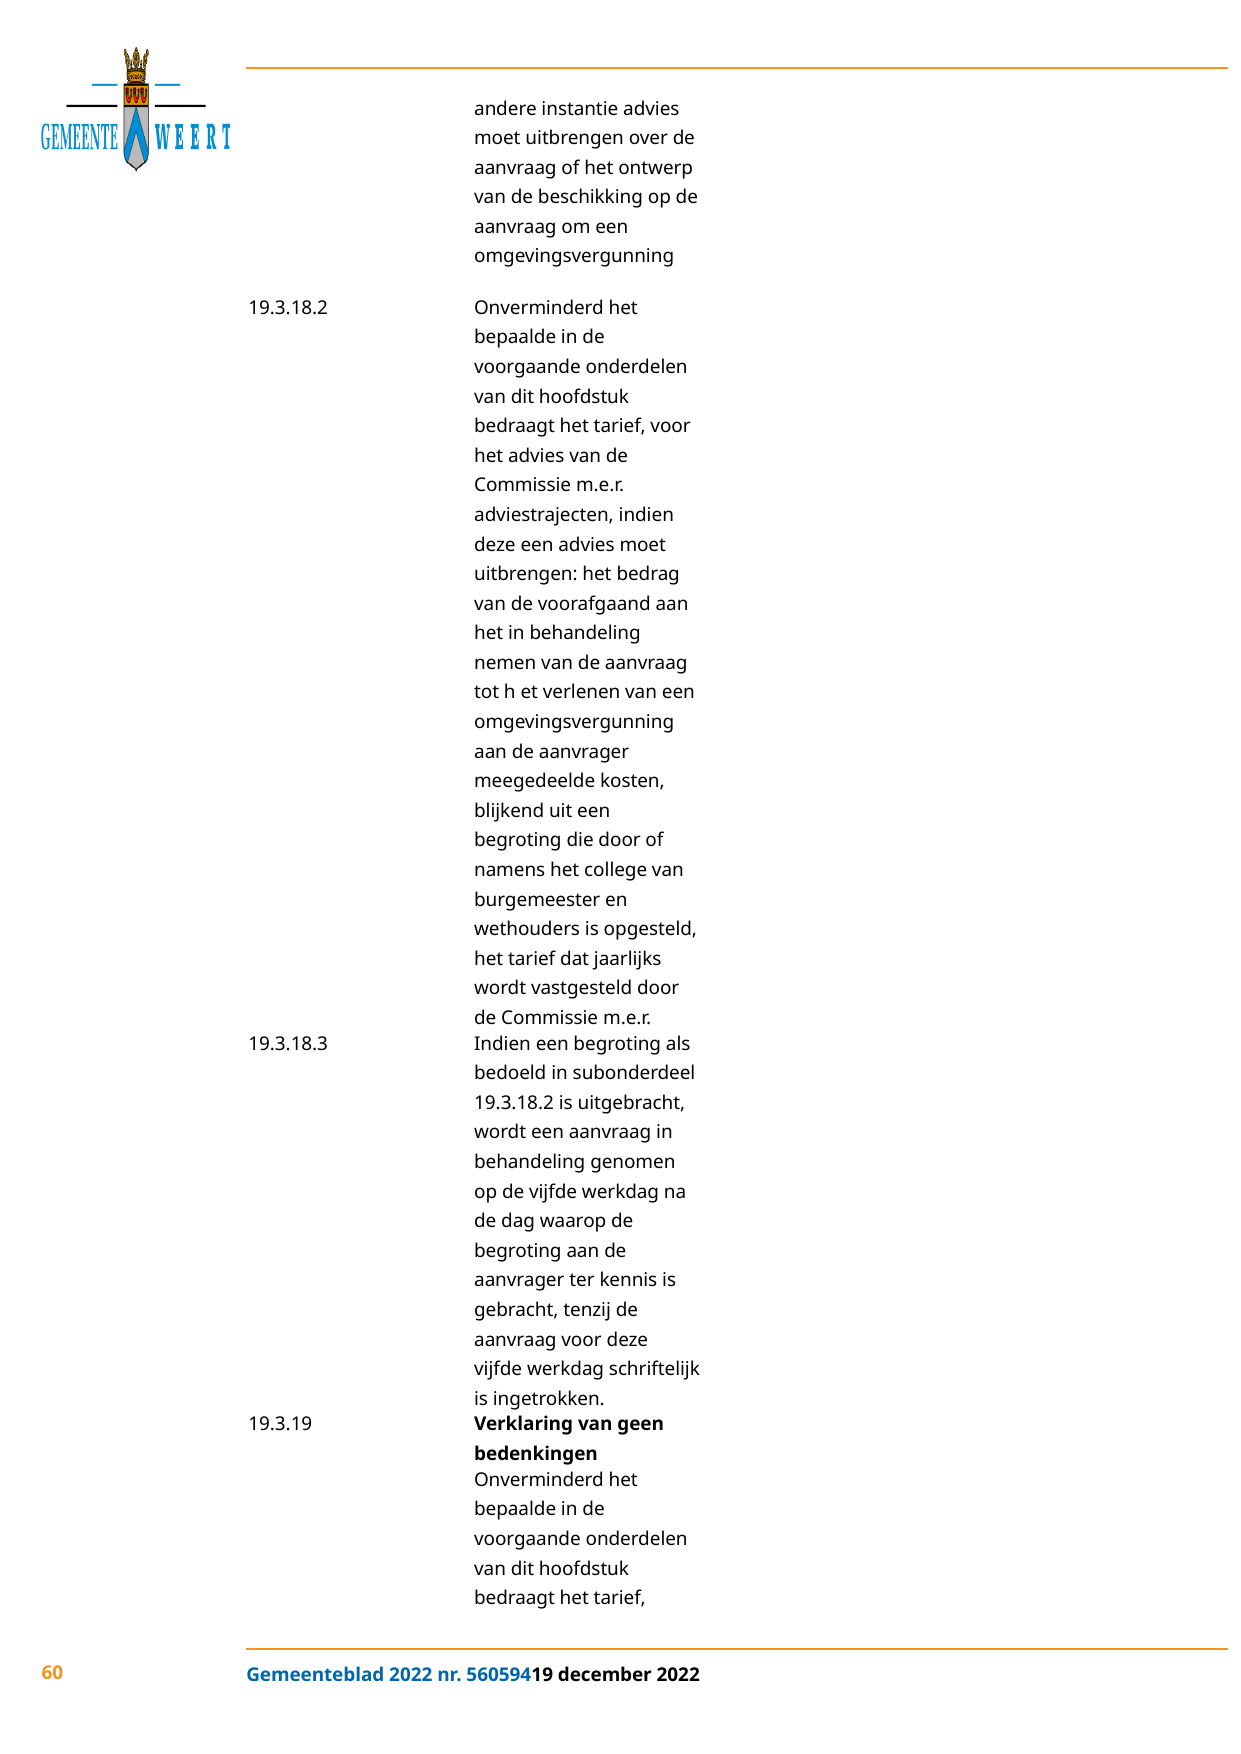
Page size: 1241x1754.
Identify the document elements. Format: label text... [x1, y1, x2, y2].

picture [41, 47, 231, 172]
table_cell [700, 269, 926, 294]
table_cell [700, 95, 926, 268]
table_cell 19.3.19 [248, 1411, 474, 1466]
table_cell Indien een begroting als bedoeld in subonderdeel 19.3.18.2 is uitgebracht, wordt een aanvraag in behandeling genomen op de vijfde werkdag na de dag waarop de begroting aan de aanvrager ter kennis is gebracht, tenzij de aanvraag voor deze vijfde werkdag schriftelijk is ingetrokken. [474, 1030, 700, 1411]
table_cell [700, 294, 926, 1030]
table_cell [926, 1411, 1152, 1466]
table_cell 19.3.18.2 [248, 294, 474, 1030]
table_cell [248, 269, 474, 294]
table_cell [926, 269, 1152, 294]
table_cell [700, 1466, 926, 1610]
table_cell [926, 1030, 1152, 1411]
table_cell [926, 1466, 1152, 1610]
table_cell [700, 1411, 926, 1466]
table_cell Verklaring van geen bedenkingen [474, 1411, 700, 1466]
table_cell [474, 269, 700, 294]
table_cell [926, 294, 1152, 1030]
table_cell Onverminderd het bepaalde in de voorgaande onderdelen van dit hoofdstuk bedraagt het tarief, voor het advies van de Commissie m.e.r. adviestrajecten, indien deze een advies moet uitbrengen: het bedrag van de voorafgaand aan het in behandeling nemen van de aanvraag tot h et verlenen van een omgevingsvergunning aan de aanvrager meegedeelde kosten, blijkend uit een begroting die door of namens het college van burgemeester en wethouders is opgesteld, het tarief dat jaarlijks wordt vastgesteld door de Commissie m.e.r. [474, 294, 700, 1030]
table_cell andere instantie advies moet uitbrengen over de aanvraag of het ontwerp van de beschikking op de aanvraag om een omgevingsvergunning [474, 95, 700, 268]
table_cell [700, 1030, 926, 1411]
table_cell 19.3.18.3 [248, 1030, 474, 1411]
table_cell [248, 1466, 474, 1610]
table_cell [248, 95, 474, 268]
table_cell Onverminderd het bepaalde in de voorgaande onderdelen van dit hoofdstuk bedraagt het tarief, [474, 1466, 700, 1610]
table_cell [926, 95, 1152, 268]
